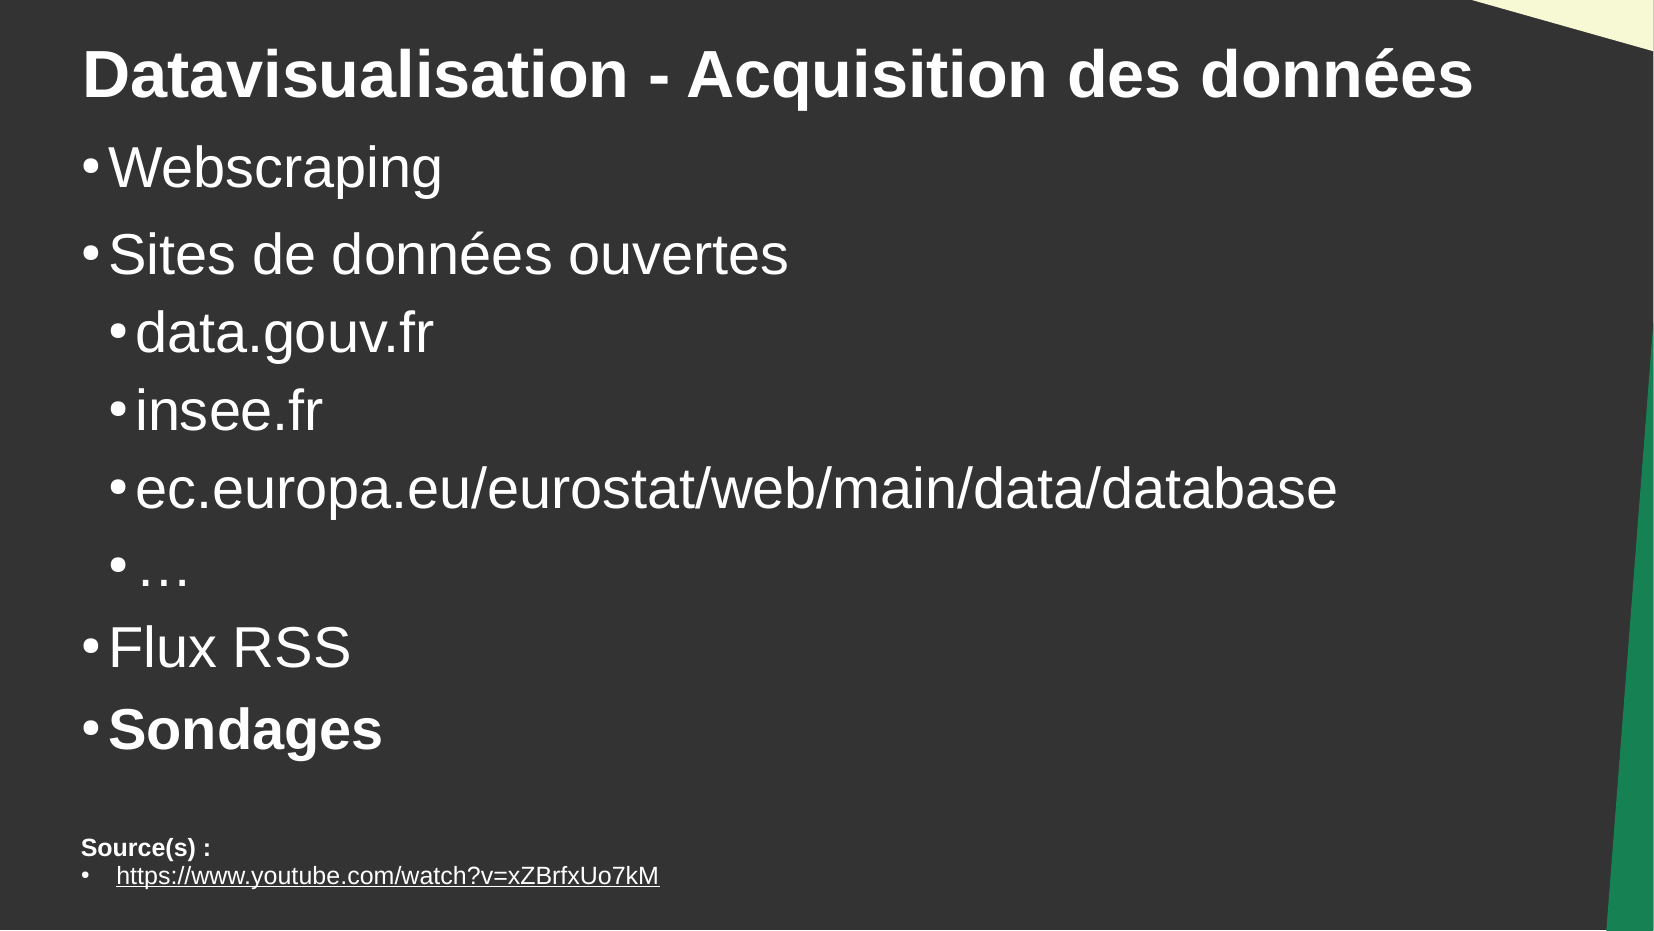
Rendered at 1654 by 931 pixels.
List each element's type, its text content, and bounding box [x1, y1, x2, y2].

text_box [1471, 0, 1654, 52]
list Webscraping Sites de données ouvertes data.gouv.fr insee.fr ec.europa.eu/eurostat/web/main/data/database … Flux RSS Sondages [80, 135, 1560, 762]
text_box Source(s) : https://www.youtube.com/watch?v=xZBrfxUo7kM [66, 826, 1483, 926]
title Datavisualisation - Acquisition des données [82, 37, 1571, 122]
text_box [1606, 314, 1654, 931]
